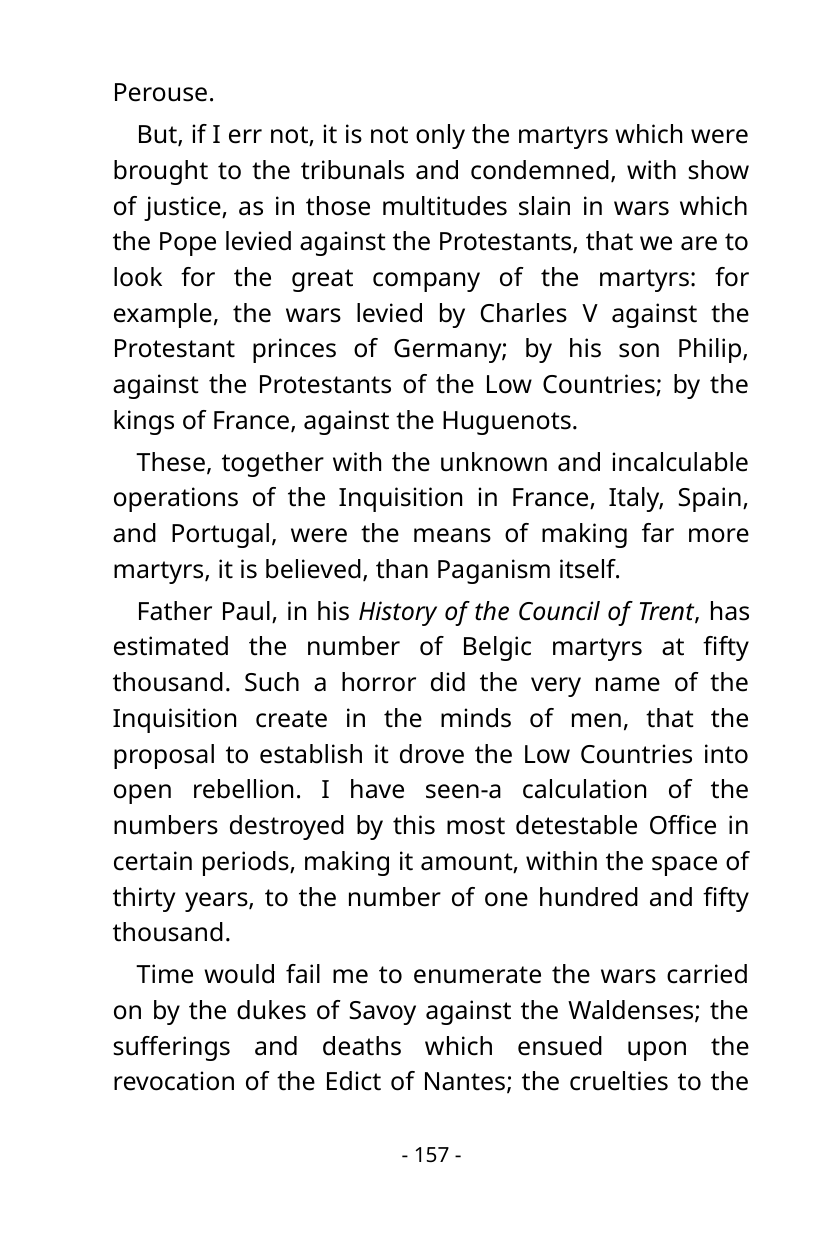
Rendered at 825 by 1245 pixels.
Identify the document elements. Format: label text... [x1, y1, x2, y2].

text Perouse. [112, 75, 750, 109]
text Father Paul, in his History of the Council of Trent, has estimated the number of Belgic martyrs at fifty thousand. Such a horror did the very name of the Inquisition create in the minds of men, that the proposal to establish it drove the Low Countries into open rebellion. I have seen-a calculation of the numbers destroyed by this most detestable Office in certain periods, making it amount, within the space of thirty years, to the number of one hundred and fifty thousand. [112, 593, 750, 949]
text Time would fail me to enumerate the wars carried on by the dukes of Savoy against the Waldenses; the sufferings and deaths which ensued upon the revocation of the Edict of Nantes; the cruelties to the [112, 957, 750, 1098]
text These, together with the unknown and incalculable operations of the Inquisition in France, Italy, Spain, and Portugal, were the means of making far more martyrs, it is believed, than Paganism itself. [112, 444, 750, 586]
text But, if I err not, it is not only the martyrs which were brought to the tribunals and condemned, with show of justice, as in those multitudes slain in wars which the Pope levied against the Protestants, that we are to look for the great company of the martyrs: for example, the wars levied by Charles V against the Protestant princes of Germany; by his son Philip, against the Protestants of the Low Countries; by the kings of France, against the Huguenots. [112, 117, 750, 437]
